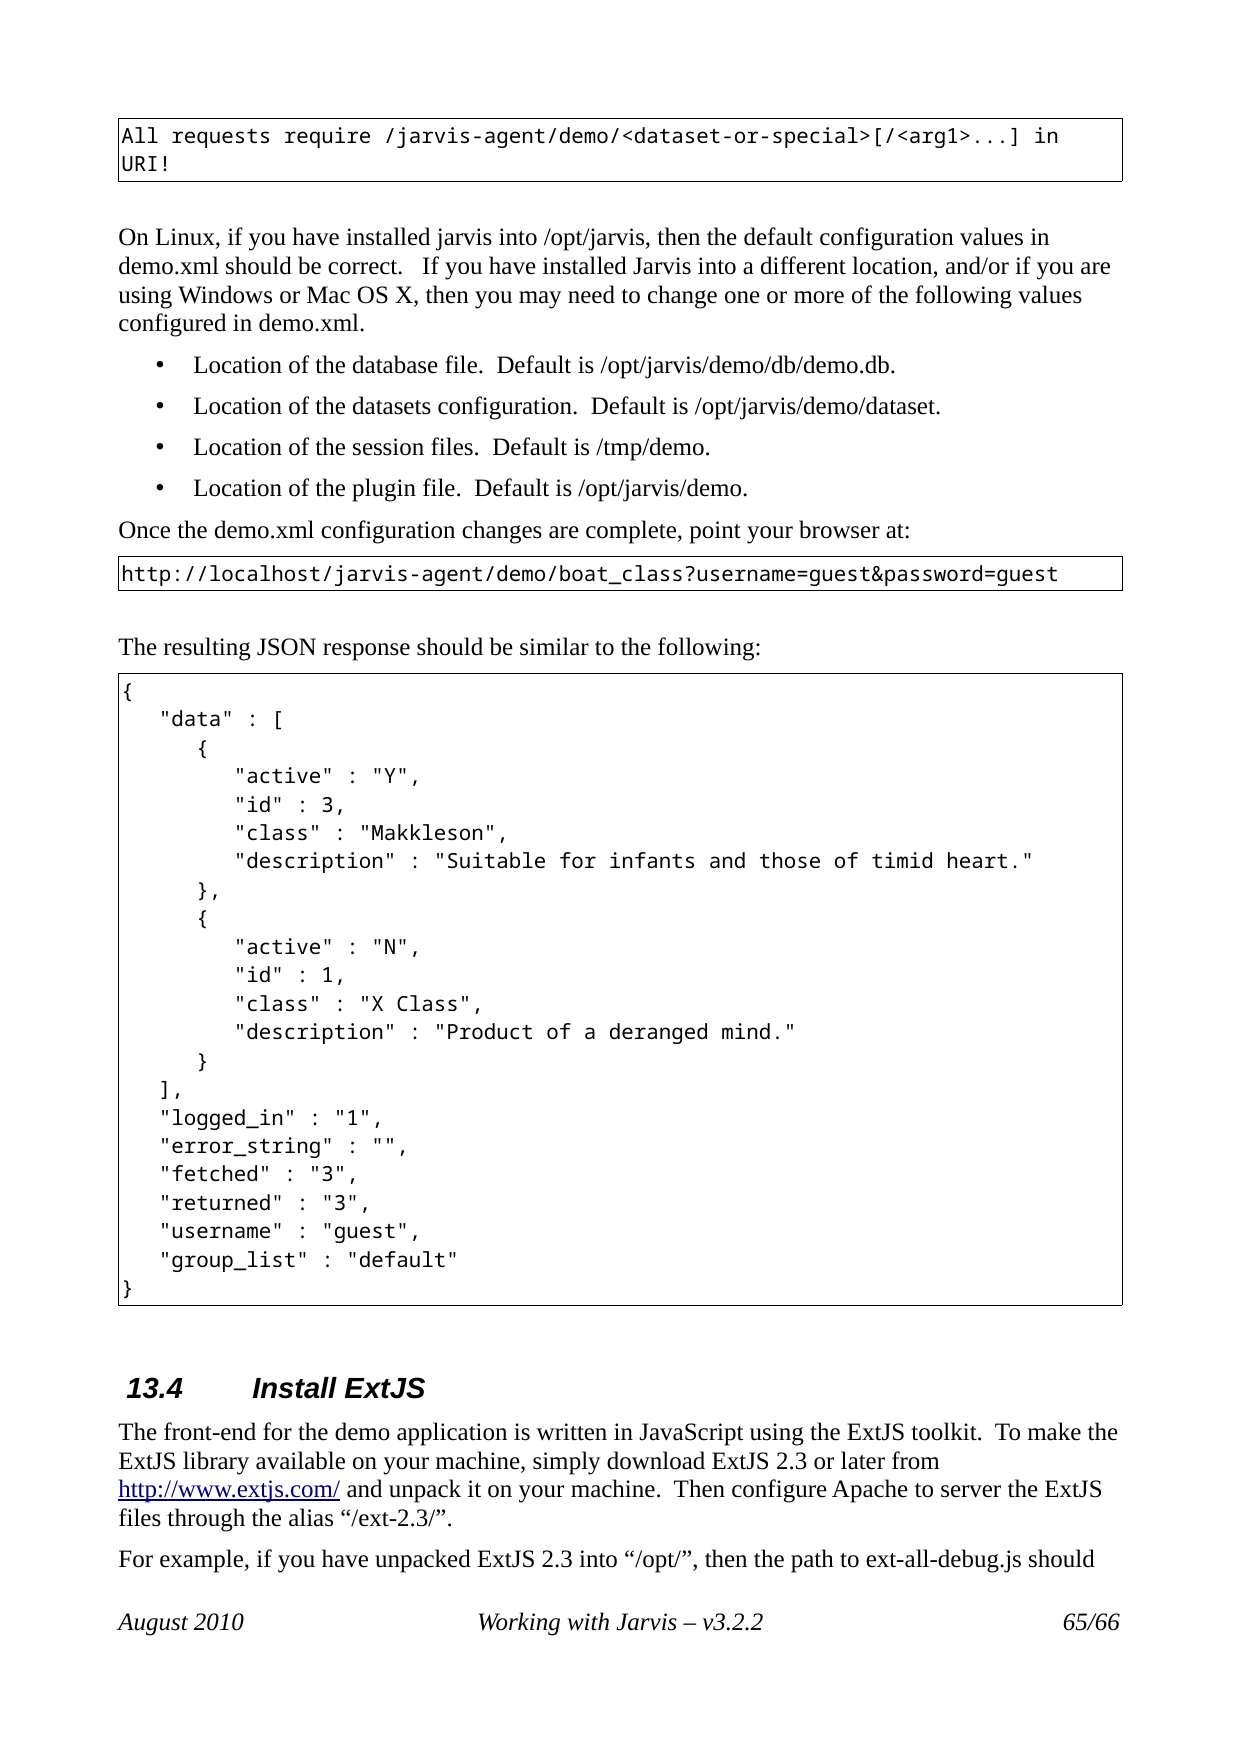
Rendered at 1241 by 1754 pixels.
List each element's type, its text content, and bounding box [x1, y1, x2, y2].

list Location of the plugin file. Default is /opt/jarvis/demo. [156, 473, 1122, 502]
text "data" : [ [119, 701, 1122, 730]
list Location of the datasets configuration. Default is /opt/jarvis/demo/dataset. [156, 391, 1122, 420]
list Location of the session files. Default is /tmp/demo. [156, 432, 1122, 461]
text } [119, 1043, 1122, 1071]
text "class" : "Makkleson", [119, 815, 1122, 844]
text ], [119, 1071, 1122, 1099]
text "id" : 3, [119, 787, 1122, 815]
list Location of the database file. Default is /opt/jarvis/demo/db/demo.db. [156, 350, 1122, 378]
text { [119, 901, 1122, 929]
text http://localhost/jarvis-agent/demo/boat_class?username=guest&password=guest [119, 557, 1122, 590]
text "error_string" : "", [119, 1128, 1122, 1156]
text "logged_in" : "1", [119, 1099, 1122, 1128]
text }, [119, 872, 1122, 901]
text All requests require /jarvis-agent/demo/<dataset-or-special>[/<arg1>...] in URI! [119, 119, 1122, 181]
text "username" : "guest", [119, 1213, 1122, 1242]
text "active" : "N", [119, 929, 1122, 957]
text "fetched" : "3", [119, 1156, 1122, 1185]
text For example, if you have unpacked ExtJS 2.3 into “/opt/”, then the path to ext-all-debug.js should [118, 1544, 1122, 1573]
subtitle Install ExtJS [118, 1371, 1122, 1404]
text "id" : 1, [119, 957, 1122, 986]
text "description" : "Product of a deranged mind." [119, 1014, 1122, 1043]
text "group_list" : "default" [119, 1242, 1122, 1270]
text { [119, 674, 1122, 701]
text On Linux, if you have installed jarvis into /opt/jarvis, then the default configuration values in demo.xml should be correct. If you have installed Jarvis into a different location, and/or if you are using Windows or Mac OS X, then you may need to change one or more of the following values configured in demo.xml. [118, 222, 1122, 337]
text Once the demo.xml configuration changes are complete, point your browser at: [118, 515, 1122, 543]
text } [119, 1270, 1122, 1305]
text The front-end for the demo application is written in JavaScript using the ExtJS toolkit. To make the ExtJS library available on your machine, simply download ExtJS 2.3 or later from http://www.extjs.com/ and unpack it on your machine. Then configure Apache to server the ExtJS files through the alias “/ext-2.3/”. [118, 1417, 1122, 1532]
text "returned" : "3", [119, 1185, 1122, 1213]
text The resulting JSON response should be similar to the following: [118, 632, 1122, 661]
text "class" : "X Class", [119, 986, 1122, 1014]
text { [119, 730, 1122, 758]
text "active" : "Y", [119, 758, 1122, 787]
text "description" : "Suitable for infants and those of timid heart." [119, 844, 1122, 872]
